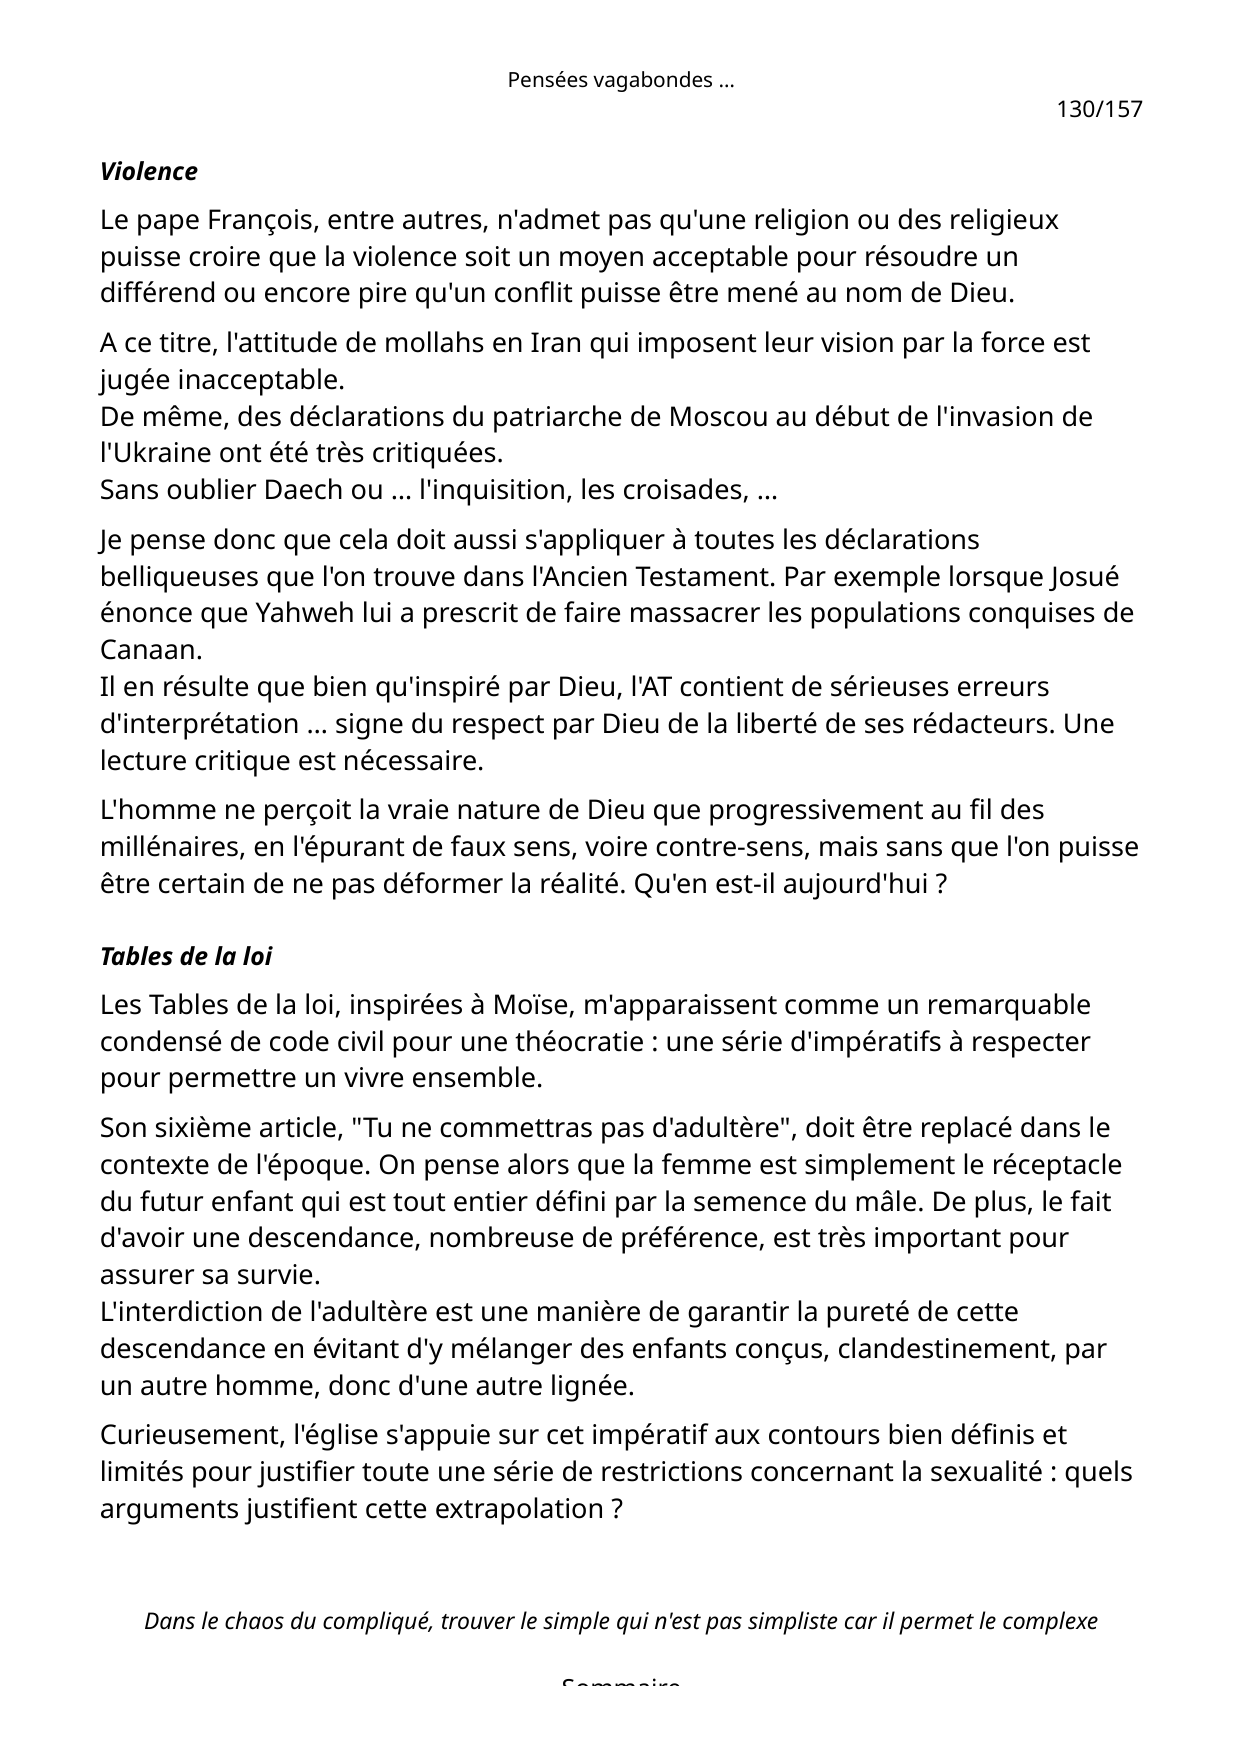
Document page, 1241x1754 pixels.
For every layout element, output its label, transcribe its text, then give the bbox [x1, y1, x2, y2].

text Le pape François, entre autres, n'admet pas qu'une religion ou des religieux puisse croire que la violence soit un moyen acceptable pour résoudre un différend ou encore pire qu'un conflit puisse être mené au nom de Dieu. [99, 200, 1143, 311]
text Je pense donc que cela doit aussi s'appliquer à toutes les déclarations belliqueuses que l'on trouve dans l'Ancien Testament. Par exemple lorsque Josué énonce que Yahweh lui a prescrit de faire massacrer les populations conquises de Canaan. Il en résulte que bien qu'inspiré par Dieu, l'AT contient de sérieuses erreurs d'interprétation … signe du respect par Dieu de la liberté de ses rédacteurs. Une lecture critique est nécessaire. [99, 520, 1143, 778]
subtitle Violence [99, 154, 1143, 188]
text A ce titre, l'attitude de mollahs en Iran qui imposent leur vision par la force est jugée inacceptable. De même, des déclarations du patriarche de Moscou au début de l'invasion de l'Ukraine ont été très critiquées. Sans oublier Daech ou … l'inquisition, les croisades, … [99, 323, 1143, 508]
text Les Tables de la loi, inspirées à Moïse, m'apparaissent comme un remarquable condensé de code civil pour une théocratie : une série d'impératifs à respecter pour permettre un vivre ensemble. [99, 985, 1143, 1096]
text Curieusement, l'église s'appuie sur cet impératif aux contours bien définis et limités pour justifier toute une série de restrictions concernant la sexualité : quels arguments justifient cette extrapolation ? [99, 1416, 1143, 1526]
text L'homme ne perçoit la vraie nature de Dieu que progressivement au fil des millénaires, en l'épurant de faux sens, voire contre-sens, mais sans que l'on puisse être certain de ne pas déformer la réalité. Qu'en est-il aujourd'hui ? [99, 791, 1143, 901]
text Son sixième article, "Tu ne commettras pas d'adultère", doit être replacé dans le contexte de l'époque. On pense alors que la femme est simplement le réceptacle du futur enfant qui est tout entier défini par la semence du mâle. De plus, le fait d'avoir une descendance, nombreuse de préférence, est très important pour assurer sa survie. L'interdiction de l'adultère est une manière de garantir la pureté de cette descendance en évitant d'y mélanger des enfants conçus, clandestinement, par un autre homme, donc d'une autre lignée. [99, 1108, 1143, 1403]
subtitle Tables de la loi [99, 939, 1143, 973]
